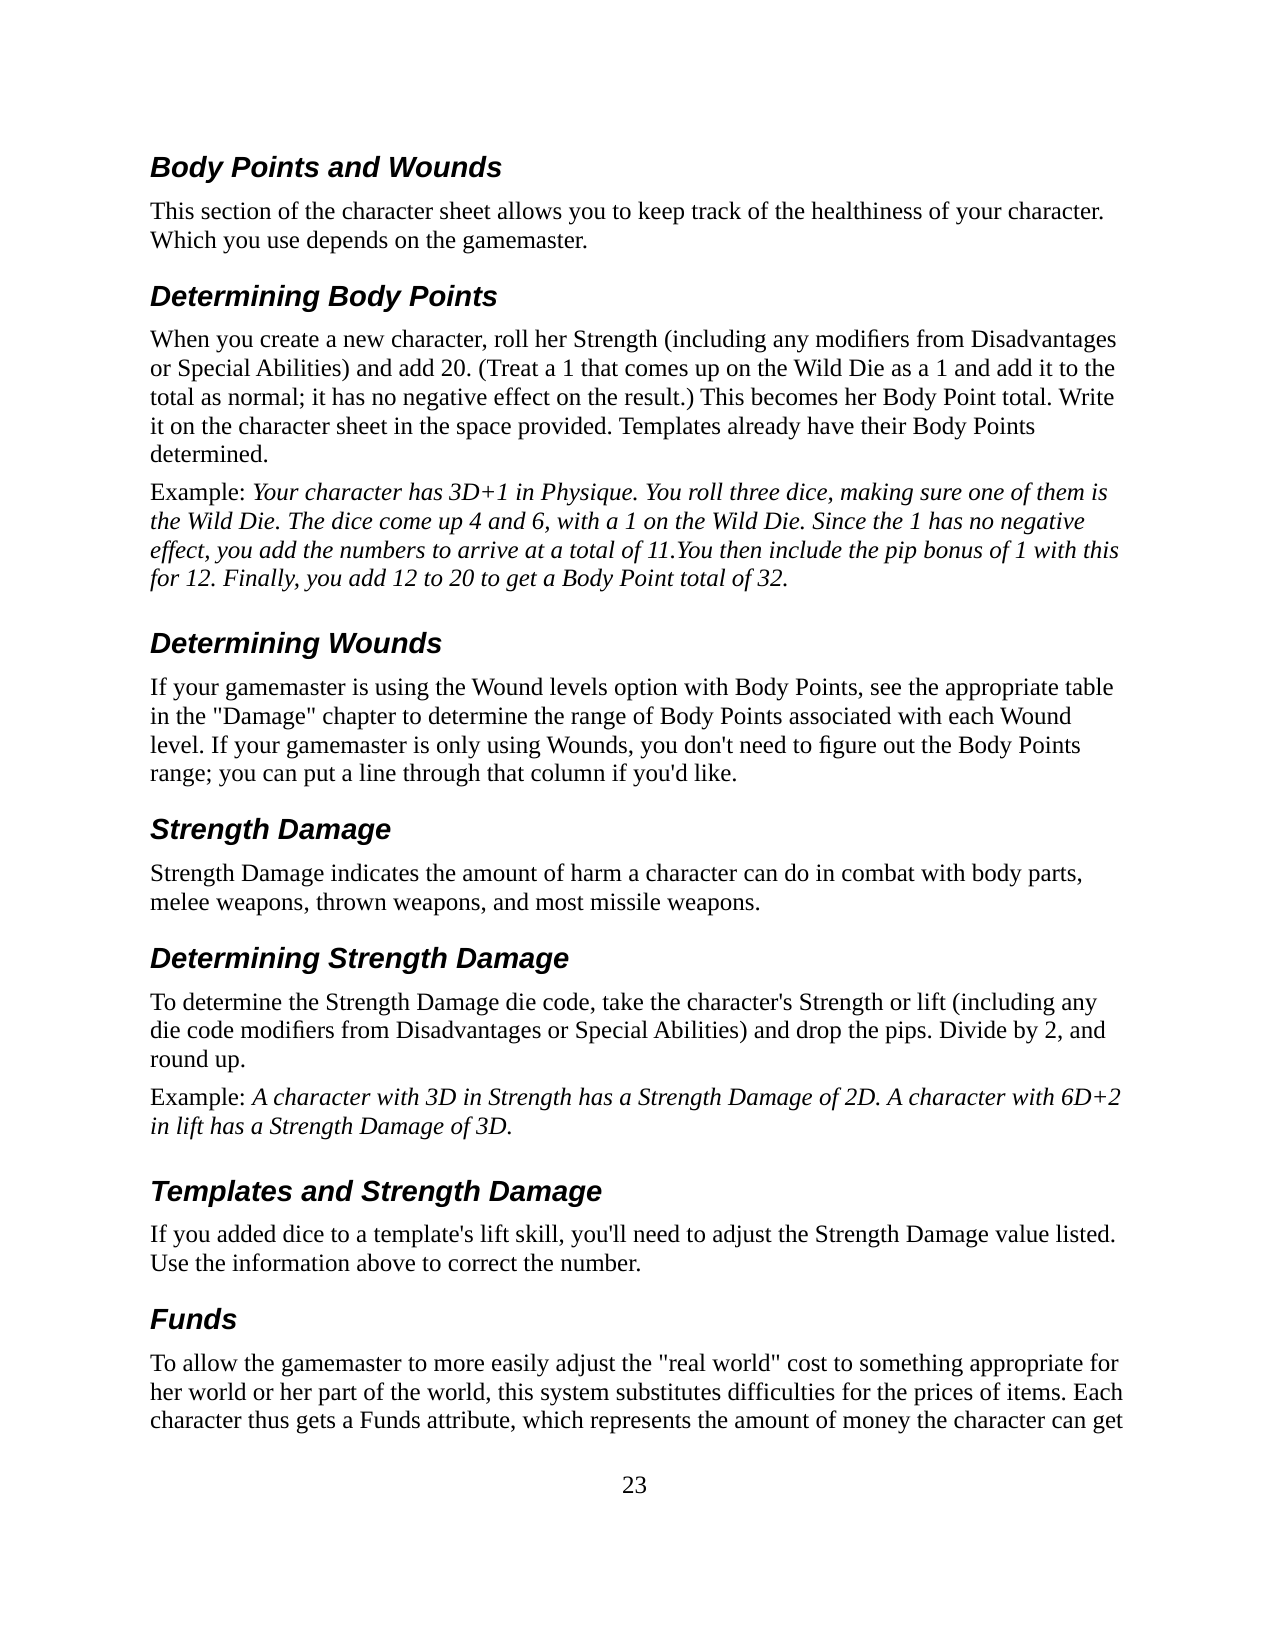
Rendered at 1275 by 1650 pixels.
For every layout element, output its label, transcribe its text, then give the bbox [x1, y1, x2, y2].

subtitle Body Points and Wounds [150, 150, 1125, 183]
subtitle Templates and Strength Damage [150, 1173, 1125, 1207]
text To allow the gamemaster to more easily adjust the "real world" cost to something appropriate for her world or her part of the world, this system substitutes difficulties for the prices of items. Each character thus gets a Funds attribute, which represents the amount of money the character can get [150, 1348, 1125, 1434]
subtitle Funds [150, 1302, 1125, 1336]
text When you create a new character, roll her Strength (including any modiﬁers from Disadvantages or Special Abilities) and add 20. (Treat a 1 that comes up on the Wild Die as a 1 and add it to the total as normal; it has no negative effect on the result.) This becomes her Body Point total. Write it on the character sheet in the space provided. Templates already have their Body Points determined. [150, 324, 1125, 468]
subtitle Determining Strength Damage [150, 941, 1125, 974]
text Example: A character with 3D in Strength has a Strength Damage of 2D. A character with 6D+2 in lift has a Strength Damage of 3D. [150, 1082, 1125, 1139]
text If you added dice to a template's lift skill, you'll need to adjust the Strength Damage value listed. Use the information above to correct the number. [150, 1219, 1125, 1277]
text Example: Your character has 3D+1 in Physique. You roll three dice, making sure one of them is the Wild Die. The dice come up 4 and 6, with a 1 on the Wild Die. Since the 1 has no negative effect, you add the numbers to arrive at a total of 11.You then include the pip bonus of 1 with this for 12. Finally, you add 12 to 20 to get a Body Point total of 32. [150, 477, 1125, 592]
text This section of the character sheet allows you to keep track of the healthiness of your character. Which you use depends on the gamemaster. [150, 196, 1125, 253]
subtitle Determining Wounds [150, 626, 1125, 660]
text Strength Damage indicates the amount of harm a character can do in combat with body parts, melee weapons, thrown weapons, and most missile weapons. [150, 858, 1125, 916]
text If your gamemaster is using the Wound levels option with Body Points, see the appropriate table in the "Damage" chapter to determine the range of Body Points associated with each Wound level. If your gamemaster is only using Wounds, you don't need to ﬁgure out the Body Points range; you can put a line through that column if you'd like. [150, 672, 1125, 787]
text To determine the Strength Damage die code, take the character's Strength or lift (including any die code modiﬁers from Disadvantages or Special Abilities) and drop the pips. Divide by 2, and round up. [150, 987, 1125, 1073]
subtitle Determining Body Points [150, 278, 1125, 312]
subtitle Strength Damage [150, 812, 1125, 846]
